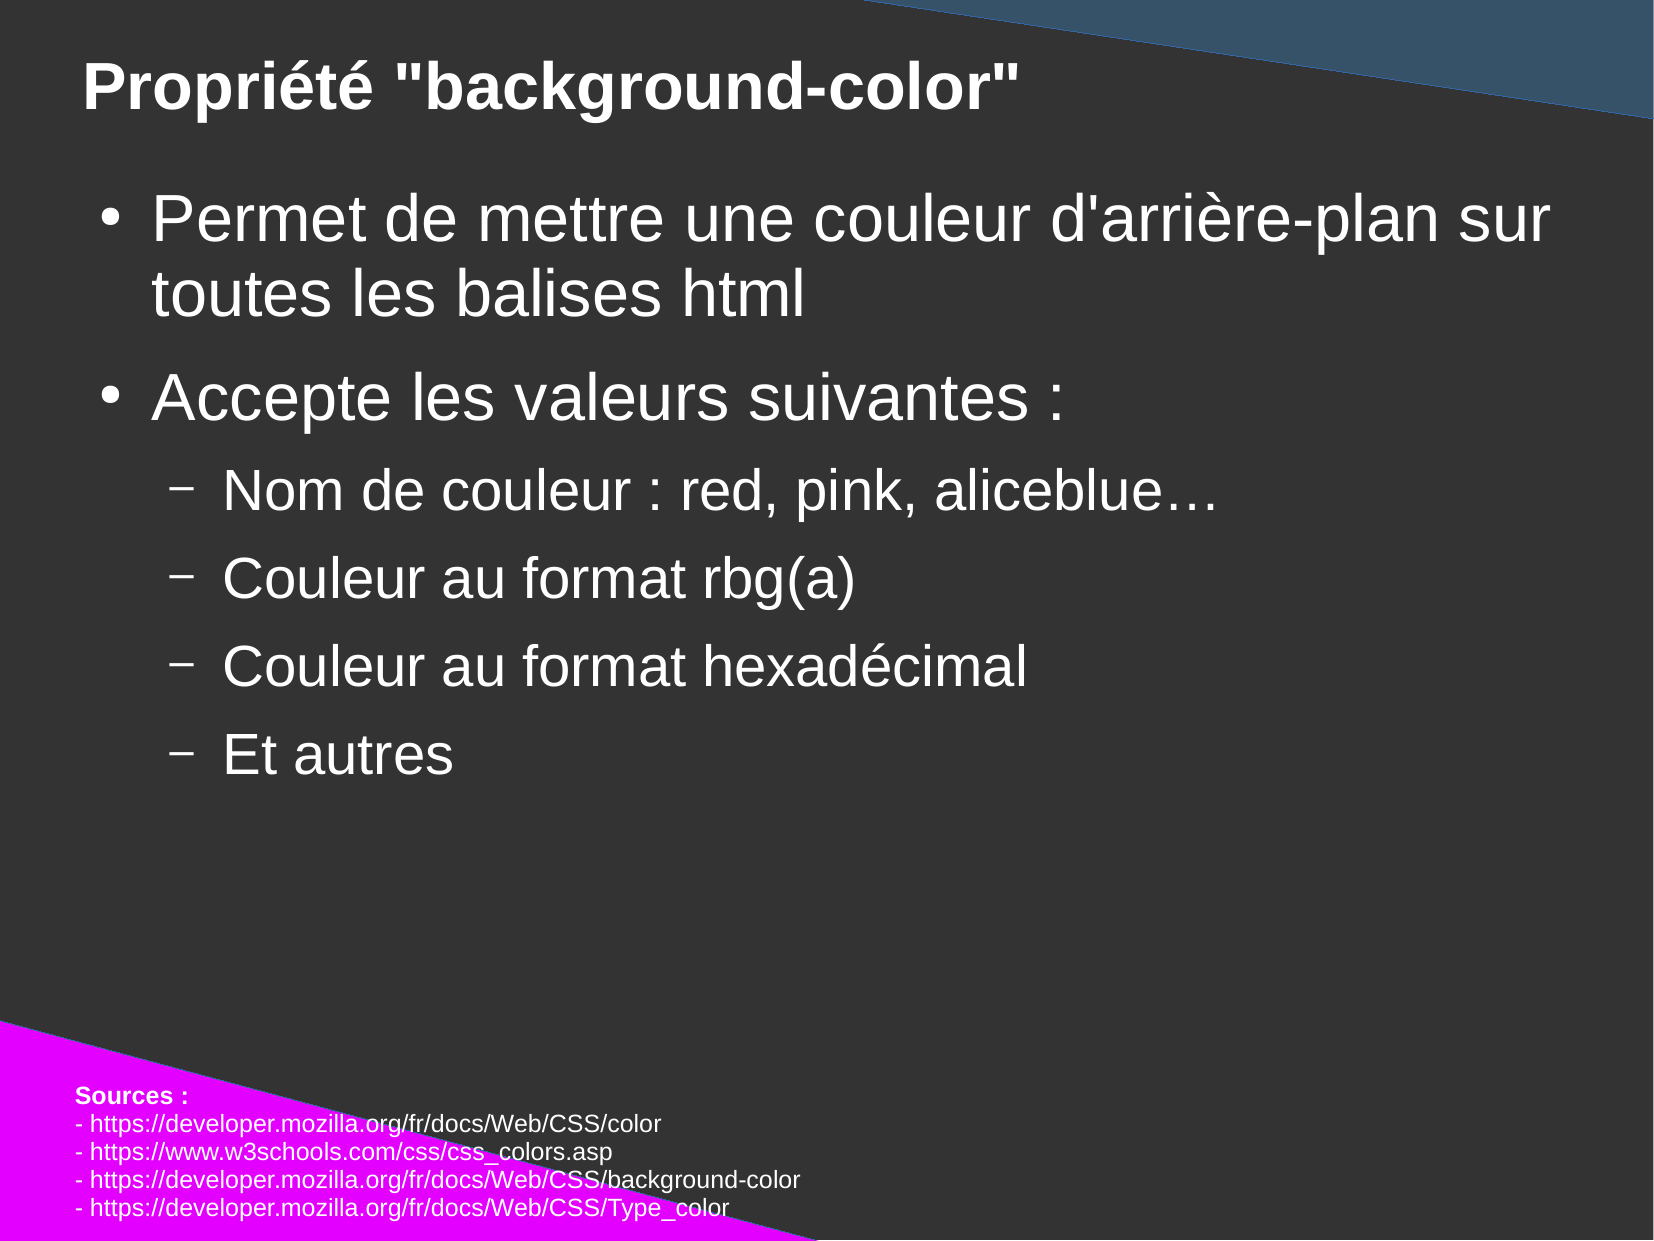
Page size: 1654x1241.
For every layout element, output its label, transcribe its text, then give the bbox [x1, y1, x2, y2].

text_box [864, 0, 1654, 119]
text_box Sources : - https://developer.mozilla.org/fr/docs/Web/CSS/color - https://www.w3schools.com/css/css_colors.asp - https://developer.mozilla.org/fr/docs/Web/CSS/background-color - https://developer.mozilla.org/fr/docs/Web/CSS/Type_color [60, 1074, 1546, 1241]
list Permet de mettre une couleur d'arrière-plan sur toutes les balises html Accepte les valeurs suivantes : Nom de couleur : red, pink, aliceblue… Couleur au format rbg(a) Couleur au format hexadécimal Et autres [80, 180, 1605, 886]
text_box [0, 1020, 199, 1241]
title Propriété "background-color" [82, 49, 1571, 162]
